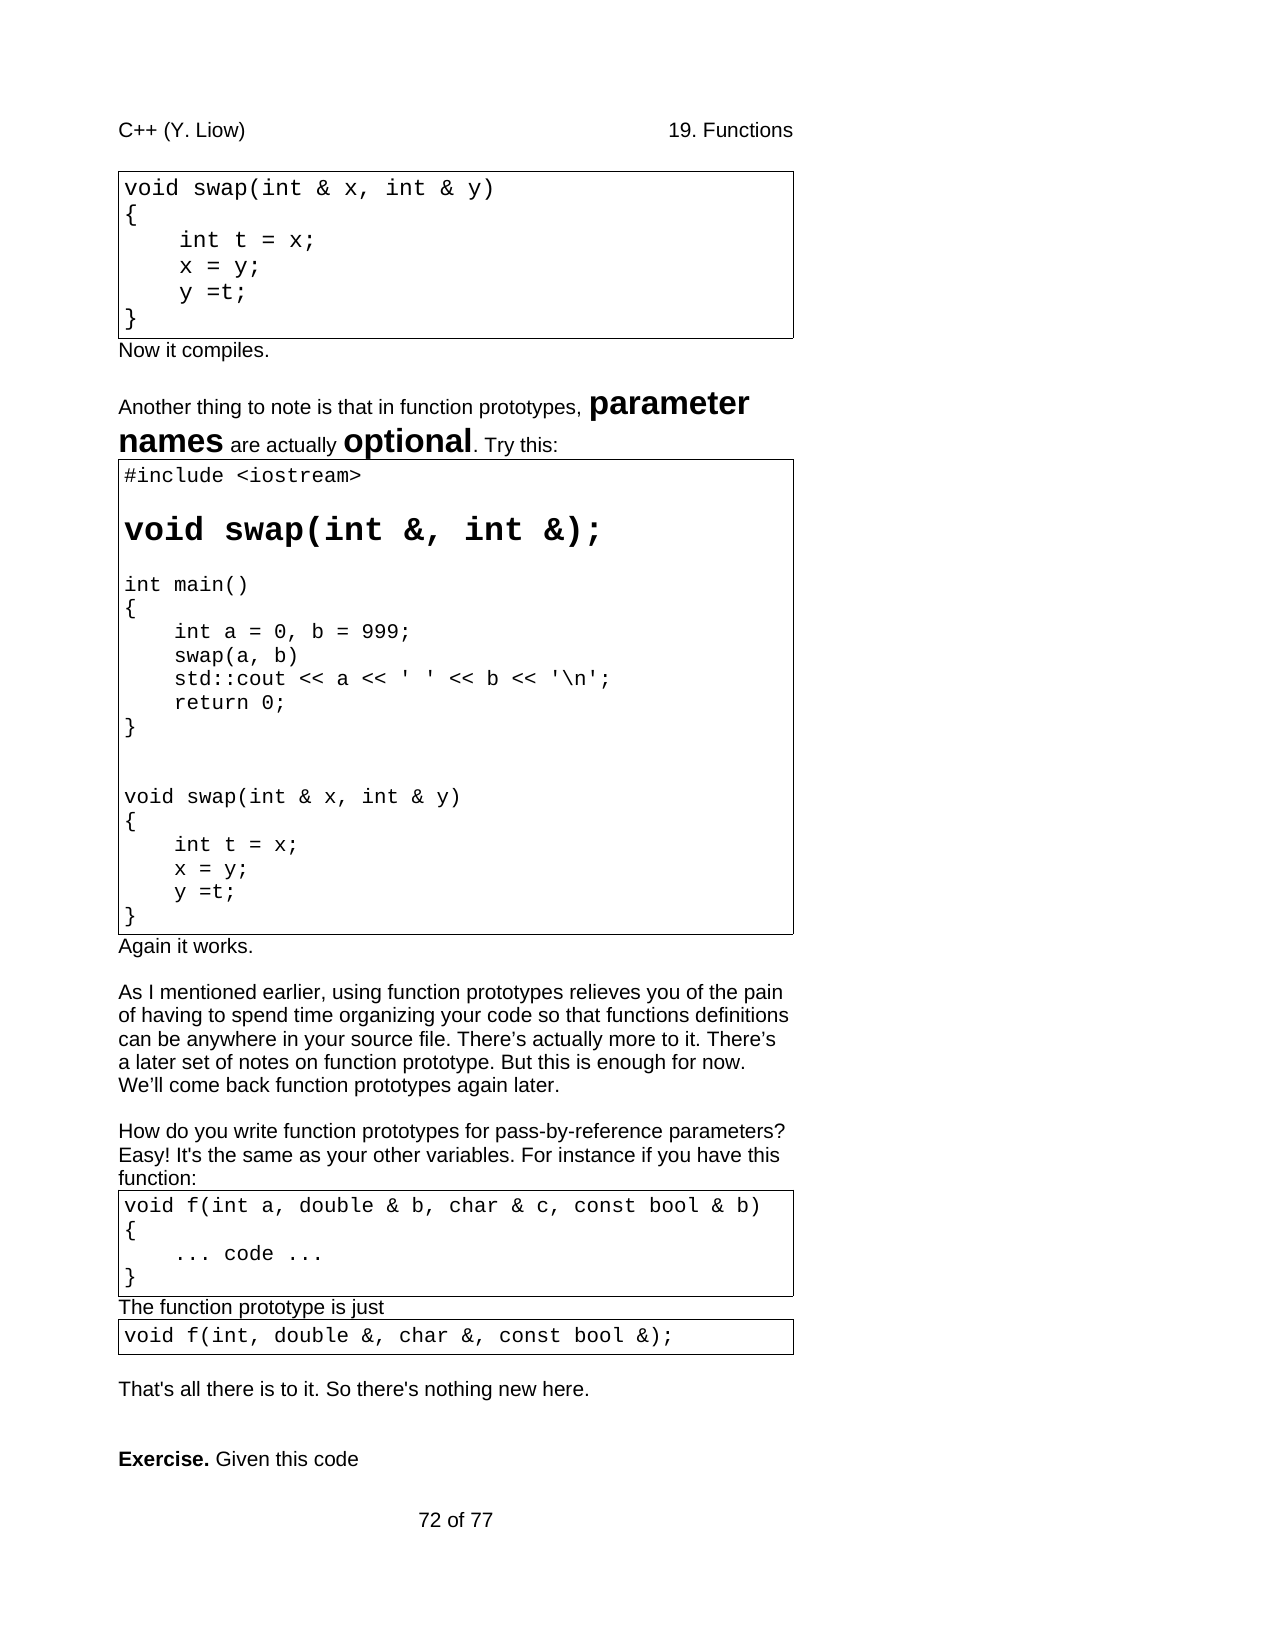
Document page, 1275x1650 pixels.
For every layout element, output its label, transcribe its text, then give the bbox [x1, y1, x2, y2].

text Another thing to note is that in function prototypes, parameter names are actually optional. Try this: [118, 384, 793, 459]
text The function prototype is just [118, 1297, 793, 1319]
table_header #include <iostream> void swap(int &, int &); int main() { int a = 0, b = 999; swap(a, b) std::cout << a << ' ' << b << '\n'; return 0; } void swap(int & x, int & y) { int t = x; x = y; y =t; } [119, 460, 793, 934]
table_header void swap(int & x, int & y) { int t = x; x = y; y =t; } [119, 172, 793, 338]
text That's all there is to it. So there's nothing new here. [118, 1378, 793, 1401]
text Exercise. Given this code [118, 1447, 793, 1471]
table_header void f(int, double &, char &, const bool &); [119, 1320, 793, 1354]
text Again it works. [118, 935, 793, 957]
text Now it compiles. [118, 339, 793, 361]
text As I mentioned earlier, using function prototypes relieves you of the pain of having to spend time organizing your code so that functions definitions can be anywhere in your source file. There’s actually more to it. There’s a later set of notes on function prototype. But this is enough for now. We’ll come back function prototypes again later. [118, 981, 793, 1097]
table_header void f(int a, double & b, char & c, const bool & b) { ... code ... } [119, 1191, 793, 1296]
text How do you write function prototypes for pass-by-reference parameters? Easy! It's the same as your other variables. For instance if you have this function: [118, 1120, 793, 1189]
